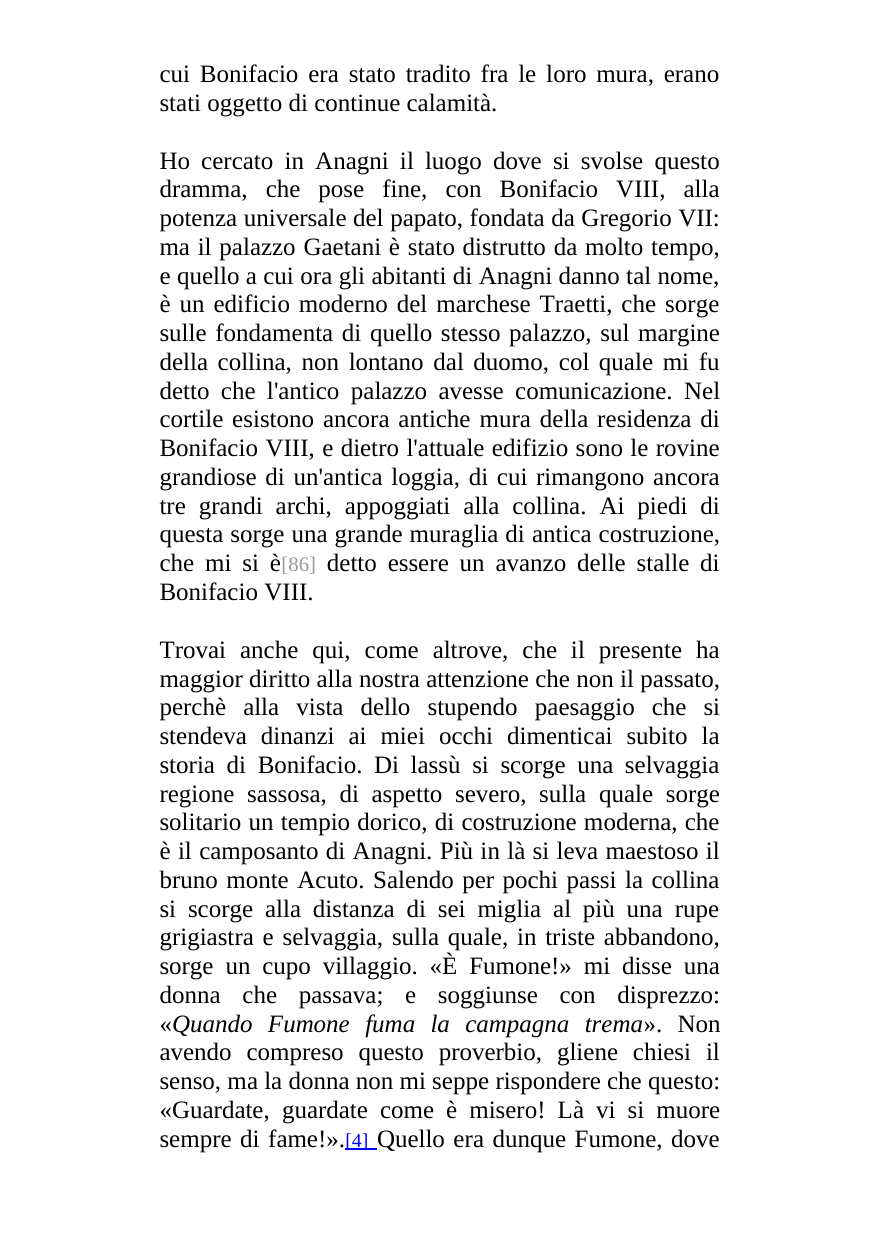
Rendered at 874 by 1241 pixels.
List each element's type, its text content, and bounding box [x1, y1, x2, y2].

text Trovai anche qui, come altrove, che il presente ha maggior diritto alla nostra attenzione che non il passato, perchè alla vista dello stupendo paesaggio che si stendeva dinanzi ai miei occhi dimenticai subito la storia di Bonifacio. Di lassù si scorge una selvaggia regione sassosa, di aspetto severo, sulla quale sorge solitario un tempio dorico, di costruzione moderna, che è il camposanto di Anagni. Più in là si leva maestoso il bruno monte Acuto. Salendo per pochi passi la collina si scorge alla distanza di sei miglia al più una rupe grigiastra e selvaggia, sulla quale, in triste abbandono, sorge un cupo villaggio. «È Fumone!» mi disse una donna che passava; e soggiunse con disprezzo: «Quando Fumone fuma la campagna trema». Non avendo compreso questo proverbio, gliene chiesi il senso, ma la donna non mi seppe rispondere che questo: «Guardate, guardate come è misero! Là vi si muore sempre di fame!».[4] Quello era dunque Fumone, dove [159, 635, 720, 1152]
text Ho cercato in Anagni il luogo dove si svolse questo dramma, che pose fine, con Bonifacio VIII, alla potenza universale del papato, fondata da Gregorio VII: ma il palazzo Gaetani è stato distrutto da molto tempo, e quello a cui ora gli abitanti di Anagni danno tal nome, è un edificio moderno del marchese Traetti, che sorge sulle fondamenta di quello stesso palazzo, sul margine della collina, non lontano dal duomo, col quale mi fu detto che l'antico palazzo avesse comunicazione. Nel cortile esistono ancora antiche mura della residenza di Bonifacio VIII, e dietro l'attuale edifizio sono le rovine grandiose di un'antica loggia, di cui rimangono ancora tre grandi archi, appoggiati alla collina. Ai piedi di questa sorge una grande muraglia di antica costruzione, che mi si è[86] detto essere un avanzo delle stalle di Bonifacio VIII. [159, 146, 720, 606]
text cui Bonifacio era stato tradito fra le loro mura, erano stati oggetto di continue calamità. [159, 59, 720, 117]
